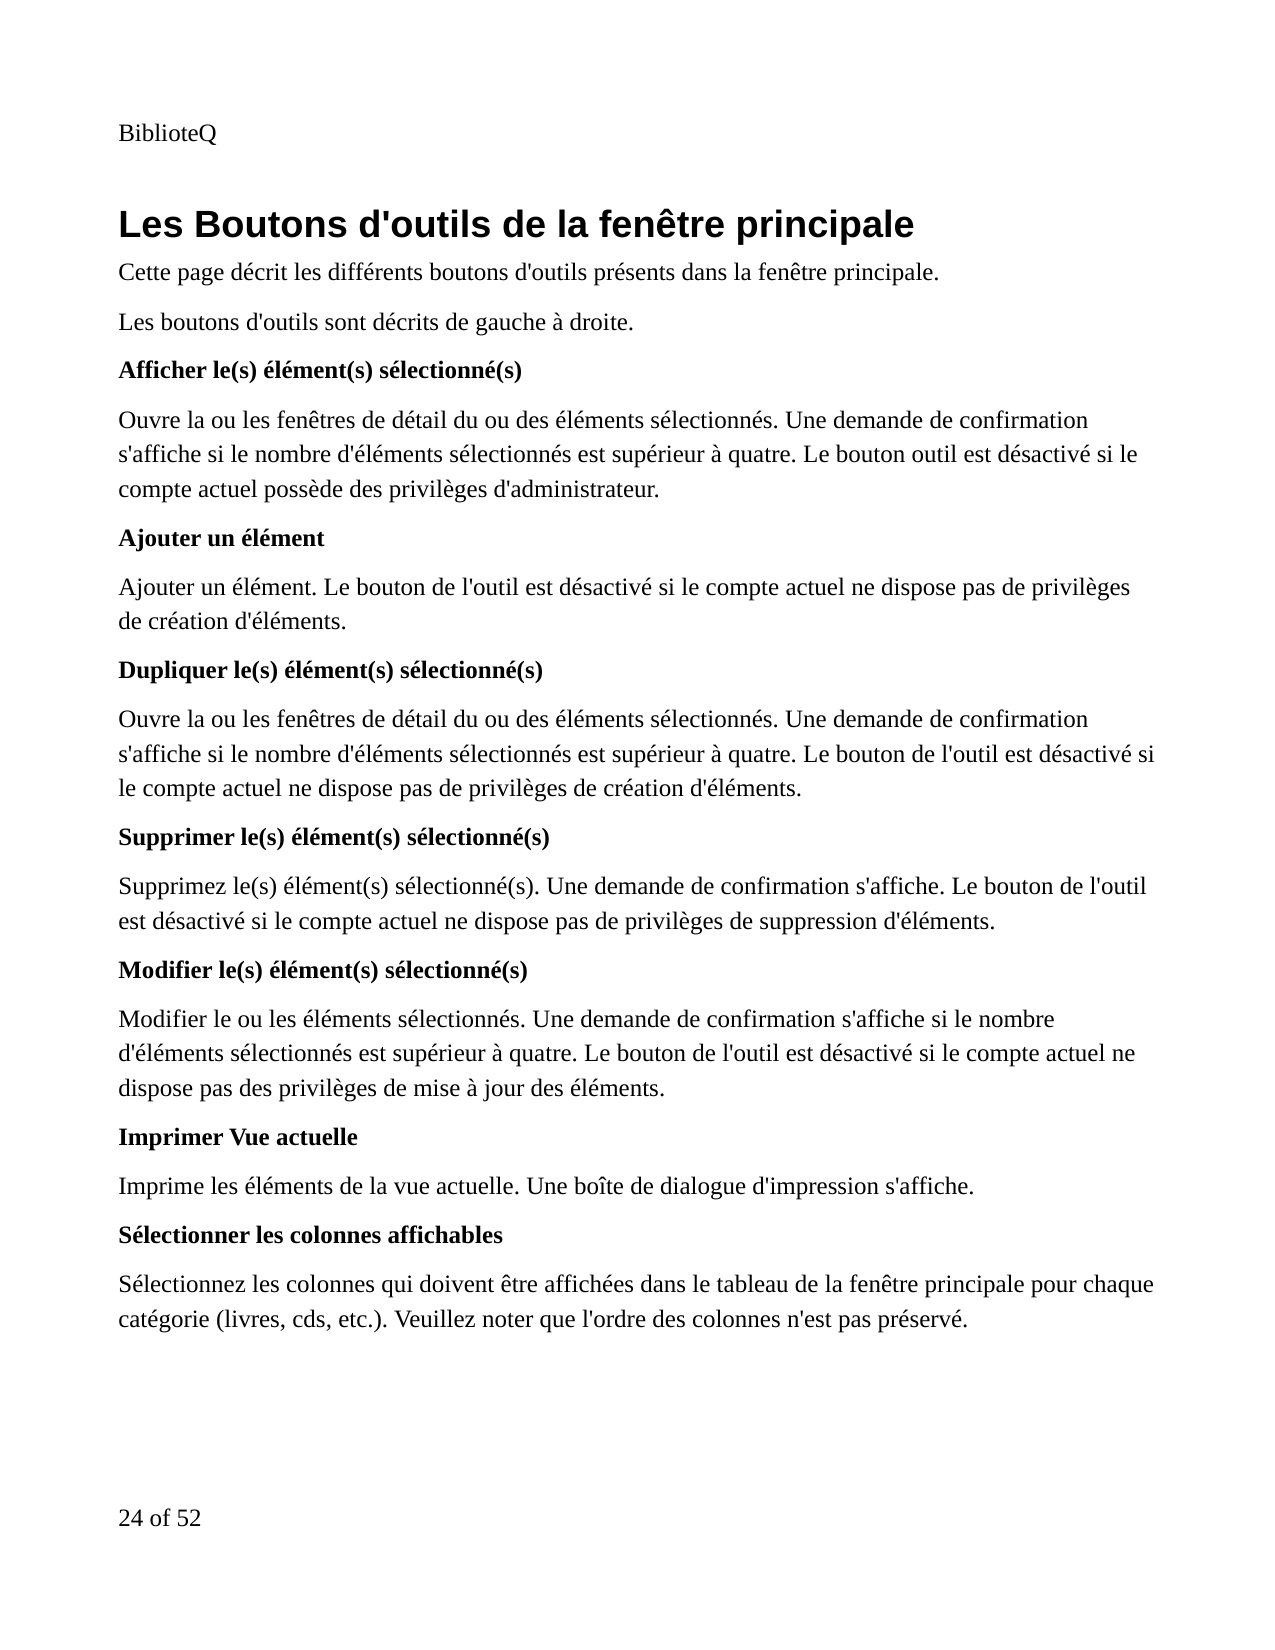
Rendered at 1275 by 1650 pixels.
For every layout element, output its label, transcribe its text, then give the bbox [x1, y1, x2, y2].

text Sélectionner les colonnes affichables [118, 1220, 1157, 1249]
text Supprimer le(s) élément(s) sélectionné(s) [118, 822, 1157, 851]
text Modifier le(s) élément(s) sélectionné(s) [118, 955, 1157, 984]
text Modifier le ou les éléments sélectionnés. Une demande de confirmation s'affiche si le nombre d'éléments sélectionnés est supérieur à quatre. Le bouton de l'outil est désactivé si le compte actuel ne dispose pas des privilèges de mise à jour des éléments. [118, 1004, 1157, 1102]
text Ajouter un élément [118, 523, 1157, 551]
text Les boutons d'outils sont décrits de gauche à droite. [118, 307, 1157, 335]
text Imprimer Vue actuelle [118, 1122, 1157, 1151]
text Ouvre la ou les fenêtres de détail du ou des éléments sélectionnés. Une demande de confirmation s'affiche si le nombre d'éléments sélectionnés est supérieur à quatre. Le bouton de l'outil est désactivé si le compte actuel ne dispose pas de privilèges de création d'éléments. [118, 704, 1157, 802]
text Cette page décrit les différents boutons d'outils présents dans la fenêtre principale. [118, 257, 1157, 286]
text Ajouter un élément. Le bouton de l'outil est désactivé si le compte actuel ne dispose pas de privilèges de création d'éléments. [118, 572, 1157, 635]
text Ouvre la ou les fenêtres de détail du ou des éléments sélectionnés. Une demande de confirmation s'affiche si le nombre d'éléments sélectionnés est supérieur à quatre. Le bouton outil est désactivé si le compte actuel possède des privilèges d'administrateur. [118, 405, 1157, 502]
text Imprime les éléments de la vue actuelle. Une boîte de dialogue d'impression s'affiche. [118, 1171, 1157, 1200]
text Sélectionnez les colonnes qui doivent être affichées dans le tableau de la fenêtre principale pour chaque catégorie (livres, cds, etc.). Veuillez noter que l'ordre des colonnes n'est pas préservé. [118, 1269, 1157, 1332]
text Afficher le(s) élément(s) sélectionné(s) [118, 356, 1157, 384]
text Supprimez le(s) élément(s) sélectionné(s). Une demande de confirmation s'affiche. Le bouton de l'outil est désactivé si le compte actuel ne dispose pas de privilèges de suppression d'éléments. [118, 871, 1157, 935]
subtitle Les Boutons d'outils de la fenêtre principale [118, 201, 1157, 245]
text Dupliquer le(s) élément(s) sélectionné(s) [118, 655, 1157, 684]
